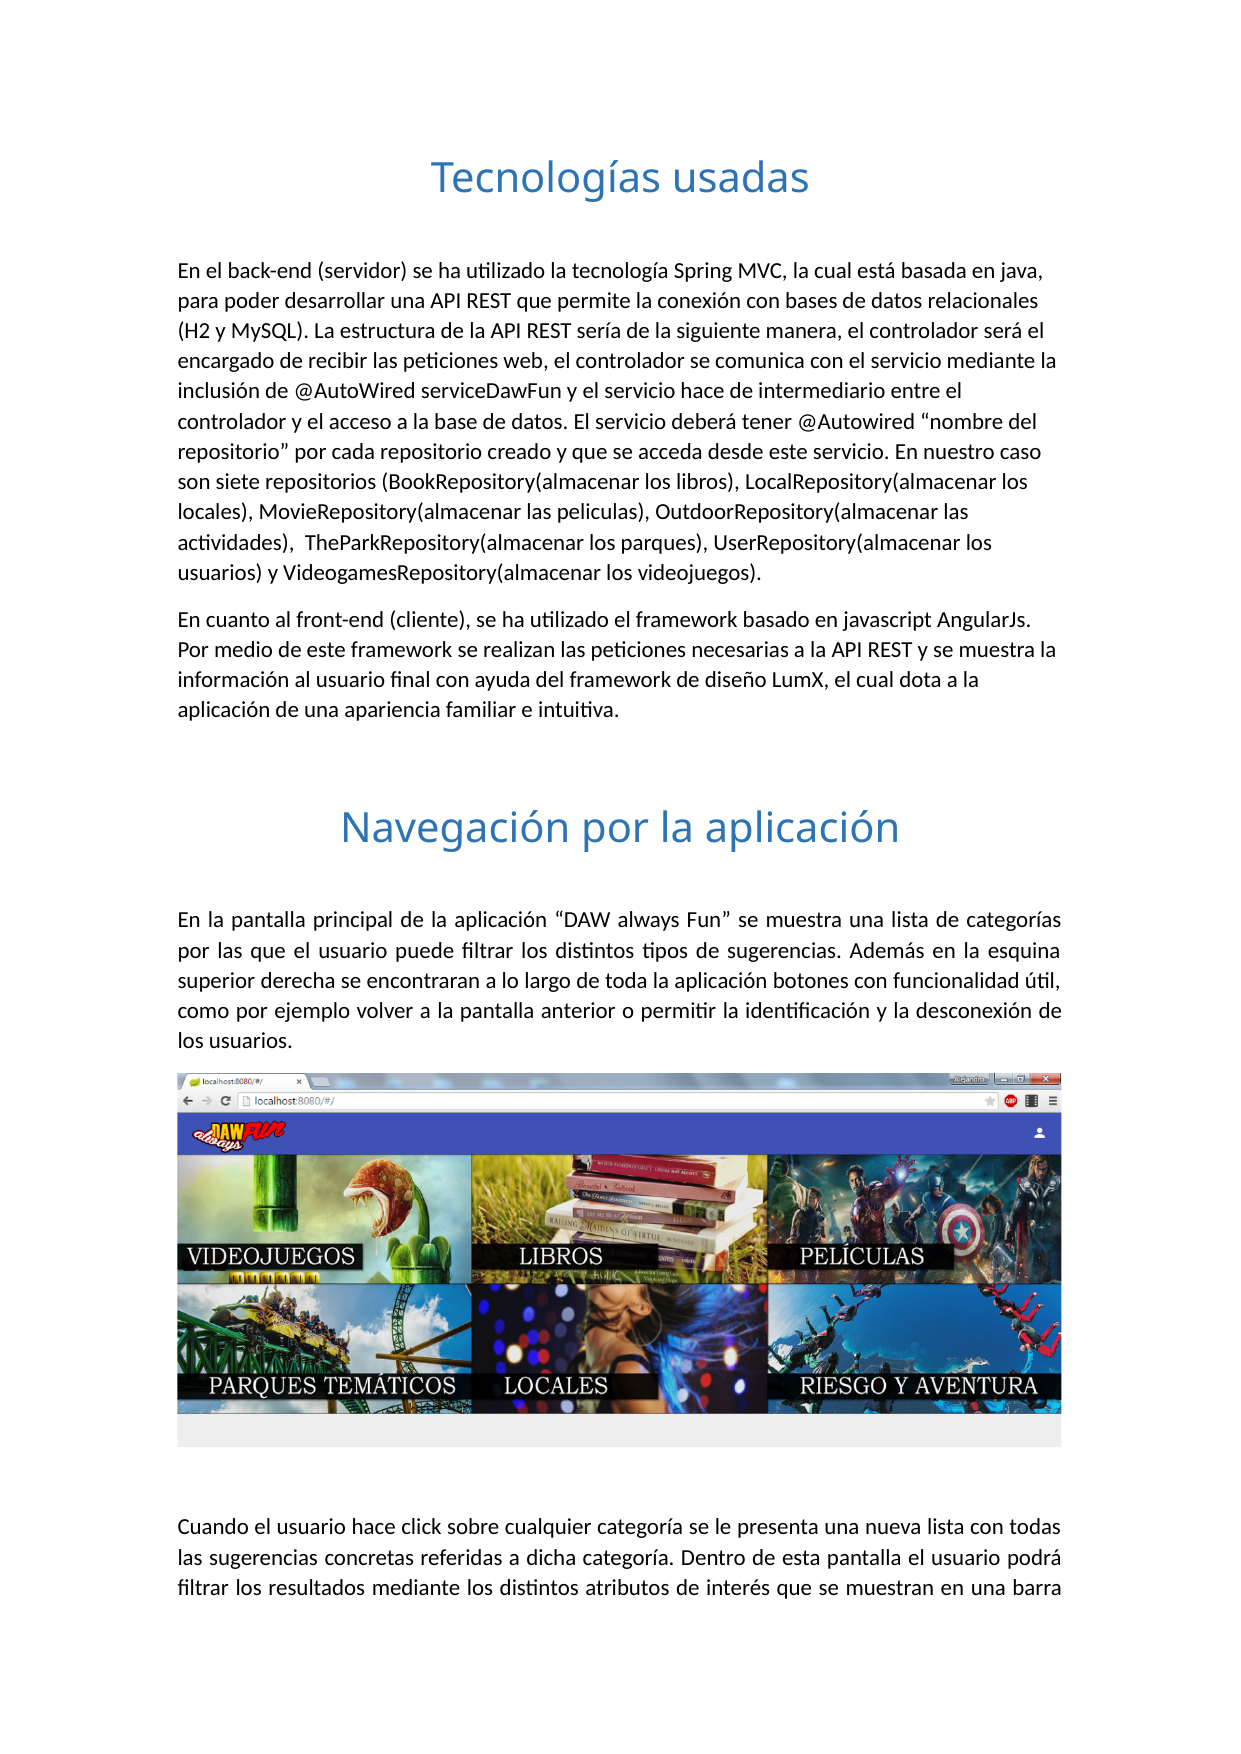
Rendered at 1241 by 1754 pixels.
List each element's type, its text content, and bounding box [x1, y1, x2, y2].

text En la pantalla principal de la aplicación “DAW always Fun” se muestra una lista de categorías por las que el usuario puede filtrar los distintos tipos de sugerencias. Además en la esquina superior derecha se encontraran a lo largo de toda la aplicación botones con funcionalidad útil, como por ejemplo volver a la pantalla anterior o permitir la identificación y la desconexión de los usuarios. [177, 906, 1063, 1054]
picture [177, 1073, 1062, 1447]
subtitle Navegación por la aplicación [177, 797, 1063, 854]
text En cuanto al front-end (cliente), se ha utilizado el framework basado en javascript AngularJs. Por medio de este framework se realizan las peticiones necesarias a la API REST y se muestra la información al usuario final con ayuda del framework de diseño LumX, el cual dota a la aplicación de una apariencia familiar e intuitiva. [177, 605, 1063, 723]
subtitle Tecnologías usadas [177, 148, 1063, 204]
text En el back-end (servidor) se ha utilizado la tecnología Spring MVC, la cual está basada en java, para poder desarrollar una API REST que permite la conexión con bases de datos relacionales (H2 y MySQL). La estructura de la API REST sería de la siguiente manera, el controlador será el encargado de recibir las peticiones web, el controlador se comunica con el servicio mediante la inclusión de @AutoWired serviceDawFun y el servicio hace de intermediario entre el controlador y el acceso a la base de datos. El servicio deberá tener @Autowired “nombre del repositorio” por cada repositorio creado y que se acceda desde este servicio. En nuestro caso son siete repositorios (BookRepository(almacenar los libros), LocalRepository(almacenar los locales), MovieRepository(almacenar las peliculas), OutdoorRepository(almacenar las actividades), TheParkRepository(almacenar los parques), UserRepository(almacenar los usuarios) y VideogamesRepository(almacenar los videojuegos). [177, 256, 1063, 586]
text Cuando el usuario hace click sobre cualquier categoría se le presenta una nueva lista con todas las sugerencias concretas referidas a dicha categoría. Dentro de esta pantalla el usuario podrá filtrar los resultados mediante los distintos atributos de interés que se muestran en una barra [177, 1512, 1063, 1601]
